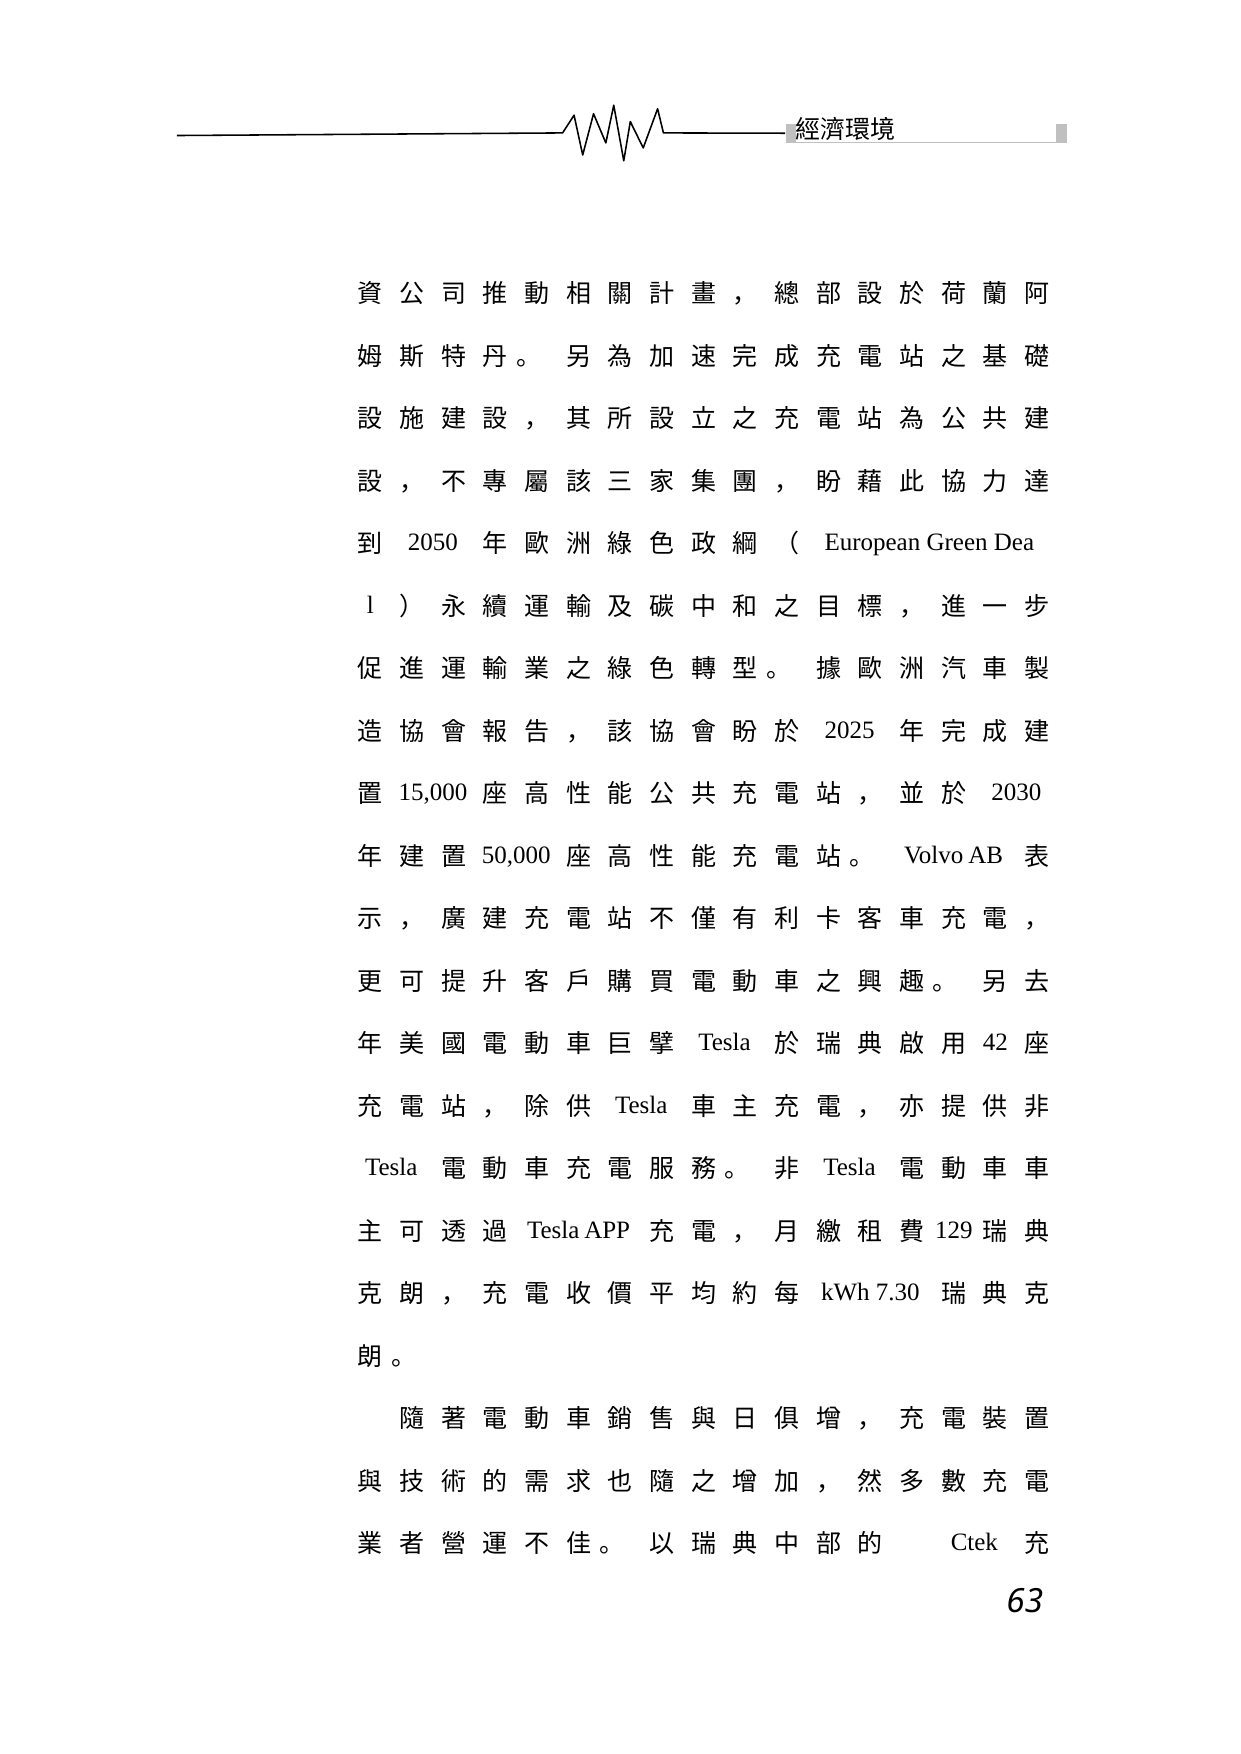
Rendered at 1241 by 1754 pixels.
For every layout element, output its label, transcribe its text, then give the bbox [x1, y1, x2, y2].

text 資公司推動相關計畫，總部設於荷蘭阿姆斯特丹。另為加速完成充電站之基礎設施建設，其所設立之充電站為公共建設，不專屬該三家集團，盼藉此協力達到2050年歐洲綠色政綱（European Green Deal）永續運輸及碳中和之目標，進一步促進運輸業之綠色轉型。據歐洲汽車製造協會報告，該協會盼於2025年完成建置15,000座高性能公共充電站，並於2030年建置50,000座高性能充電站。Volvo AB表示，廣建充電站不僅有利卡客車充電，更可提升客戶購買電動車之興趣。另去年美國電動車巨擘Tesla於瑞典啟用42座充電站，除供Tesla車主充電，亦提供非Tesla電動車充電服務。非Tesla電動車車主可透過Tesla APP充電，月繳租費129瑞典克朗，充電收價平均約每kWh 7.30瑞典克朗。 [330, 250, 1058, 1375]
text 隨著電動車銷售與日俱增，充電裝置與技術的需求也隨之增加，然多數充電業者營運不佳。以瑞典中部的 Ctek充 [330, 1375, 1058, 1563]
